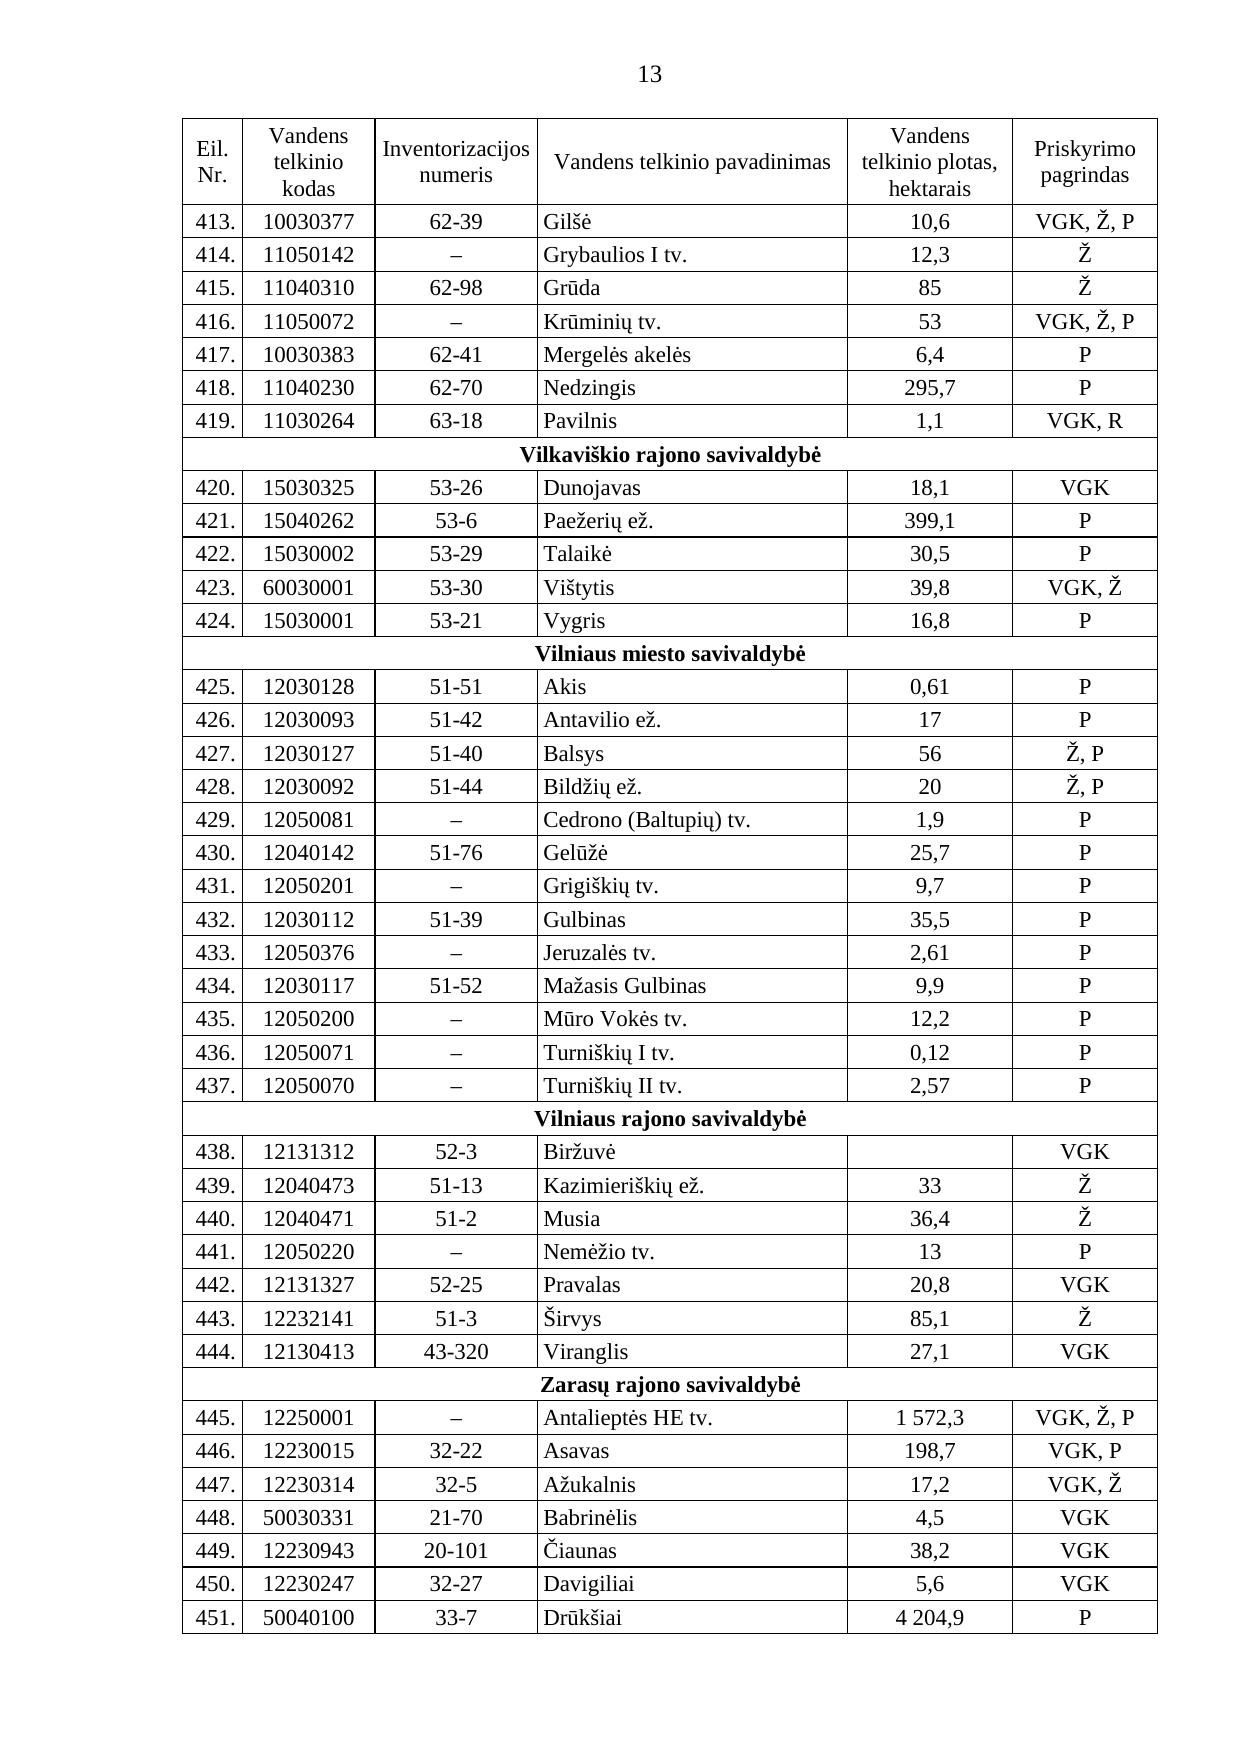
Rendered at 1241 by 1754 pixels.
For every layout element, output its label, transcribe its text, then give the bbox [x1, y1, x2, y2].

table_cell P [1013, 1003, 1157, 1035]
table_header Vandens telkinio plotas, hektarais [848, 119, 1012, 204]
table_cell 12030117 [243, 969, 374, 1002]
table_cell 4,5 [848, 1501, 1012, 1533]
table_cell Krūminių tv. [538, 305, 847, 337]
table_cell – [376, 305, 537, 337]
table_cell 438. [183, 1136, 242, 1168]
table_cell – [376, 803, 537, 835]
table_cell VGK [1013, 471, 1157, 503]
table_cell 12050200 [243, 1003, 374, 1035]
table_cell Vilniaus miesto savivaldybė [183, 637, 1157, 669]
table_cell 435. [183, 1003, 242, 1035]
table_cell 423. [183, 571, 242, 603]
table_cell Turniškių II tv. [538, 1069, 847, 1101]
table_cell P [1013, 936, 1157, 968]
table_cell – [376, 936, 537, 968]
table_cell 446. [183, 1435, 242, 1467]
table_cell 12230943 [243, 1534, 374, 1566]
table_cell Balsys [538, 737, 847, 769]
table_cell 12030127 [243, 737, 374, 769]
table_cell P [1013, 803, 1157, 835]
table_cell Ž, P [1013, 770, 1157, 802]
table_cell 12230015 [243, 1435, 374, 1467]
table_cell VGK, P [1013, 1435, 1157, 1467]
table_cell Pravalas [538, 1269, 847, 1301]
table_cell 447. [183, 1468, 242, 1500]
table_cell 0,61 [848, 670, 1012, 702]
table_cell Širvys [538, 1302, 847, 1334]
table_cell VGK [1013, 1136, 1157, 1168]
table_cell 17,2 [848, 1468, 1012, 1500]
table_cell 51-13 [376, 1169, 537, 1201]
table_cell 12050070 [243, 1069, 374, 1101]
table_cell 10030383 [243, 338, 374, 370]
table_cell 416. [183, 305, 242, 337]
table_cell 418. [183, 371, 242, 403]
table_cell 20,8 [848, 1269, 1012, 1301]
table_cell 15030002 [243, 538, 374, 569]
table_cell 12131327 [243, 1269, 374, 1301]
table_cell – [376, 1003, 537, 1035]
table_cell 6,4 [848, 338, 1012, 370]
table_cell Ž, P [1013, 737, 1157, 769]
table_cell 51-40 [376, 737, 537, 769]
table_cell Čiaunas [538, 1534, 847, 1566]
table_cell Babrinėlis [538, 1501, 847, 1533]
table_cell 85,1 [848, 1302, 1012, 1334]
table_cell 50030331 [243, 1501, 374, 1533]
table_cell 62-98 [376, 272, 537, 304]
table_cell 11040310 [243, 272, 374, 304]
table_cell 11040230 [243, 371, 374, 403]
table_cell 51-42 [376, 704, 537, 736]
table_cell Paežerių ež. [538, 504, 847, 536]
table_cell Jeruzalės tv. [538, 936, 847, 968]
table_cell 428. [183, 770, 242, 802]
table_cell 5,6 [848, 1568, 1012, 1600]
table_cell 432. [183, 903, 242, 935]
table_cell Vilkaviškio rajono savivaldybė [183, 438, 1157, 470]
table_cell 451. [183, 1601, 242, 1633]
table_cell – [376, 1401, 537, 1433]
table_cell 448. [183, 1501, 242, 1533]
table_cell P [1013, 538, 1157, 569]
table_cell 51-39 [376, 903, 537, 935]
table_cell 439. [183, 1169, 242, 1201]
table_cell Mūro Vokės tv. [538, 1003, 847, 1035]
table_cell Akis [538, 670, 847, 702]
table_cell Drūkšiai [538, 1601, 847, 1633]
table_cell Mažasis Gulbinas [538, 969, 847, 1002]
table_cell 18,1 [848, 471, 1012, 503]
table_cell 10,6 [848, 205, 1012, 237]
table_cell Zarasų rajono savivaldybė [183, 1368, 1157, 1400]
table_cell 27,1 [848, 1335, 1012, 1367]
table_cell 21-70 [376, 1501, 537, 1533]
table_cell – [376, 870, 537, 902]
table_cell Talaikė [538, 538, 847, 569]
table_cell VGK, Ž [1013, 571, 1157, 603]
table_cell 449. [183, 1534, 242, 1566]
table_cell 12250001 [243, 1401, 374, 1433]
table_cell P [1013, 371, 1157, 403]
table_cell 85 [848, 272, 1012, 304]
table_cell 0,12 [848, 1036, 1012, 1068]
table_cell 1,9 [848, 803, 1012, 835]
table_cell Gulbinas [538, 903, 847, 935]
table_cell Grūda [538, 272, 847, 304]
table_cell 56 [848, 737, 1012, 769]
table_cell 413. [183, 205, 242, 237]
table_cell 414. [183, 238, 242, 271]
table_cell 15040262 [243, 504, 374, 536]
table_cell Vygris [538, 604, 847, 636]
table_cell P [1013, 704, 1157, 736]
table_cell 12050071 [243, 1036, 374, 1068]
table_cell 2,61 [848, 936, 1012, 968]
table_cell 1 572,3 [848, 1401, 1012, 1433]
table_cell VGK, Ž, P [1013, 1401, 1157, 1433]
table_cell 32-22 [376, 1435, 537, 1467]
table_cell 51-44 [376, 770, 537, 802]
table_cell Biržuvė [538, 1136, 847, 1168]
table_cell 12030112 [243, 903, 374, 935]
table_cell Musia [538, 1202, 847, 1234]
table_cell 12050220 [243, 1235, 374, 1267]
table_cell Ž [1013, 1169, 1157, 1201]
table_cell 13 [848, 1235, 1012, 1267]
table_cell – [376, 1036, 537, 1068]
table_cell 15030001 [243, 604, 374, 636]
table_cell Gilšė [538, 205, 847, 237]
table_cell 12230247 [243, 1568, 374, 1600]
table_cell Vištytis [538, 571, 847, 603]
table_cell Cedrono (Baltupių) tv. [538, 803, 847, 835]
table_cell 16,8 [848, 604, 1012, 636]
table_cell Gelūžė [538, 836, 847, 869]
table_cell P [1013, 1036, 1157, 1068]
table_cell Nedzingis [538, 371, 847, 403]
table_cell 427. [183, 737, 242, 769]
table_cell P [1013, 903, 1157, 935]
table_cell 51-2 [376, 1202, 537, 1234]
table_cell 52-3 [376, 1136, 537, 1168]
table_cell Mergelės akelės [538, 338, 847, 370]
table_cell – [376, 1235, 537, 1267]
table_cell 11030264 [243, 405, 374, 437]
table_cell VGK [1013, 1534, 1157, 1566]
table_cell 12130413 [243, 1335, 374, 1367]
table_cell 51-52 [376, 969, 537, 1002]
table_header Vandens telkinio pavadinimas [538, 119, 847, 204]
table_cell 38,2 [848, 1534, 1012, 1566]
table_cell P [1013, 969, 1157, 1002]
table_cell 420. [183, 471, 242, 503]
table_cell 9,7 [848, 870, 1012, 902]
table_cell 426. [183, 704, 242, 736]
table_cell 32-5 [376, 1468, 537, 1500]
table_cell 425. [183, 670, 242, 702]
table_cell 50040100 [243, 1601, 374, 1633]
table_cell 51-3 [376, 1302, 537, 1334]
table_cell P [1013, 338, 1157, 370]
table_cell Viranglis [538, 1335, 847, 1367]
table_cell 52-25 [376, 1269, 537, 1301]
table_cell 9,9 [848, 969, 1012, 1002]
table_cell 445. [183, 1401, 242, 1433]
table_cell 25,7 [848, 836, 1012, 869]
table_cell Davigiliai [538, 1568, 847, 1600]
table_cell 15030325 [243, 471, 374, 503]
table_cell 53 [848, 305, 1012, 337]
table_cell 62-70 [376, 371, 537, 403]
table_cell 431. [183, 870, 242, 902]
table_cell 421. [183, 504, 242, 536]
table_cell VGK [1013, 1335, 1157, 1367]
table_cell 295,7 [848, 371, 1012, 403]
table_cell 36,4 [848, 1202, 1012, 1234]
table_cell 11050072 [243, 305, 374, 337]
table_cell 415. [183, 272, 242, 304]
table_cell 12030128 [243, 670, 374, 702]
table_cell 33-7 [376, 1601, 537, 1633]
table_cell 12030092 [243, 770, 374, 802]
table_cell P [1013, 604, 1157, 636]
table_cell 12040473 [243, 1169, 374, 1201]
table_header Vandens telkinio kodas [243, 119, 374, 204]
table_cell P [1013, 1601, 1157, 1633]
table_cell P [1013, 1235, 1157, 1267]
table_cell 43-320 [376, 1335, 537, 1367]
table_cell Antavilio ež. [538, 704, 847, 736]
table_cell 62-39 [376, 205, 537, 237]
table_cell 436. [183, 1036, 242, 1068]
table_cell Antalieptės HE tv. [538, 1401, 847, 1433]
table_header Eil. Nr. [183, 119, 242, 204]
table_cell 424. [183, 604, 242, 636]
table_cell Dunojavas [538, 471, 847, 503]
table_cell Grigiškių tv. [538, 870, 847, 902]
table_cell Grybaulios I tv. [538, 238, 847, 271]
table_cell VGK, Ž, P [1013, 305, 1157, 337]
table_cell Kazimieriškių ež. [538, 1169, 847, 1201]
table_cell 11050142 [243, 238, 374, 271]
table_cell VGK, Ž, P [1013, 205, 1157, 237]
table_cell 429. [183, 803, 242, 835]
table_cell 12131312 [243, 1136, 374, 1168]
table_cell 53-21 [376, 604, 537, 636]
table_cell 4 204,9 [848, 1601, 1012, 1633]
table_cell 60030001 [243, 571, 374, 603]
table_cell Asavas [538, 1435, 847, 1467]
table_cell 12232141 [243, 1302, 374, 1334]
table_cell Ž [1013, 238, 1157, 271]
table_cell 441. [183, 1235, 242, 1267]
table_cell 12,2 [848, 1003, 1012, 1035]
table_cell – [376, 238, 537, 271]
table_cell 35,5 [848, 903, 1012, 935]
table_header Priskyrimo pagrindas [1013, 119, 1157, 204]
table_cell Nemėžio tv. [538, 1235, 847, 1267]
table_cell 450. [183, 1568, 242, 1600]
table_cell Pavilnis [538, 405, 847, 437]
table_cell 433. [183, 936, 242, 968]
table_cell 440. [183, 1202, 242, 1234]
table_cell 444. [183, 1335, 242, 1367]
table_cell 12230314 [243, 1468, 374, 1500]
table_cell 17 [848, 704, 1012, 736]
table_cell – [376, 1069, 537, 1101]
table_cell 10030377 [243, 205, 374, 237]
table_cell 63-18 [376, 405, 537, 437]
table_cell 53-29 [376, 538, 537, 569]
table_header Inventorizacijos numeris [376, 119, 537, 204]
table_cell Vilniaus rajono savivaldybė [183, 1102, 1157, 1134]
table_cell 437. [183, 1069, 242, 1101]
table_cell 419. [183, 405, 242, 437]
table_cell Turniškių I tv. [538, 1036, 847, 1068]
table_cell 32-27 [376, 1568, 537, 1600]
table_cell 20 [848, 770, 1012, 802]
table_cell VGK, R [1013, 405, 1157, 437]
table_cell 399,1 [848, 504, 1012, 536]
table_cell Ž [1013, 272, 1157, 304]
table_cell 53-30 [376, 571, 537, 603]
table_cell P [1013, 670, 1157, 702]
table_cell 53-6 [376, 504, 537, 536]
table_cell 12,3 [848, 238, 1012, 271]
table_cell 51-76 [376, 836, 537, 869]
table_cell 422. [183, 538, 242, 569]
table_cell 430. [183, 836, 242, 869]
table_cell Ž [1013, 1302, 1157, 1334]
table_cell 2,57 [848, 1069, 1012, 1101]
table_cell 51-51 [376, 670, 537, 702]
table_cell 62-41 [376, 338, 537, 370]
table_cell Ž [1013, 1202, 1157, 1234]
table_cell 39,8 [848, 571, 1012, 603]
table_cell 1,1 [848, 405, 1012, 437]
table_cell 53-26 [376, 471, 537, 503]
table_cell 434. [183, 969, 242, 1002]
table_cell 30,5 [848, 538, 1012, 569]
table_cell 12040142 [243, 836, 374, 869]
table_cell 12050376 [243, 936, 374, 968]
table_cell VGK [1013, 1269, 1157, 1301]
table_cell 442. [183, 1269, 242, 1301]
table_cell Bildžių ež. [538, 770, 847, 802]
table_cell VGK, Ž [1013, 1468, 1157, 1500]
table_cell VGK [1013, 1568, 1157, 1600]
table_cell 12030093 [243, 704, 374, 736]
table_cell P [1013, 504, 1157, 536]
table_cell 20-101 [376, 1534, 537, 1566]
table_cell 12050201 [243, 870, 374, 902]
table_cell 443. [183, 1302, 242, 1334]
table_cell 12040471 [243, 1202, 374, 1234]
table_cell P [1013, 836, 1157, 869]
table_cell Ažukalnis [538, 1468, 847, 1500]
table_cell 12050081 [243, 803, 374, 835]
table_cell P [1013, 1069, 1157, 1101]
table_cell 198,7 [848, 1435, 1012, 1467]
table_cell VGK [1013, 1501, 1157, 1533]
table_cell 417. [183, 338, 242, 370]
table_cell P [1013, 870, 1157, 902]
table_cell [848, 1136, 1012, 1168]
table_cell 33 [848, 1169, 1012, 1201]
